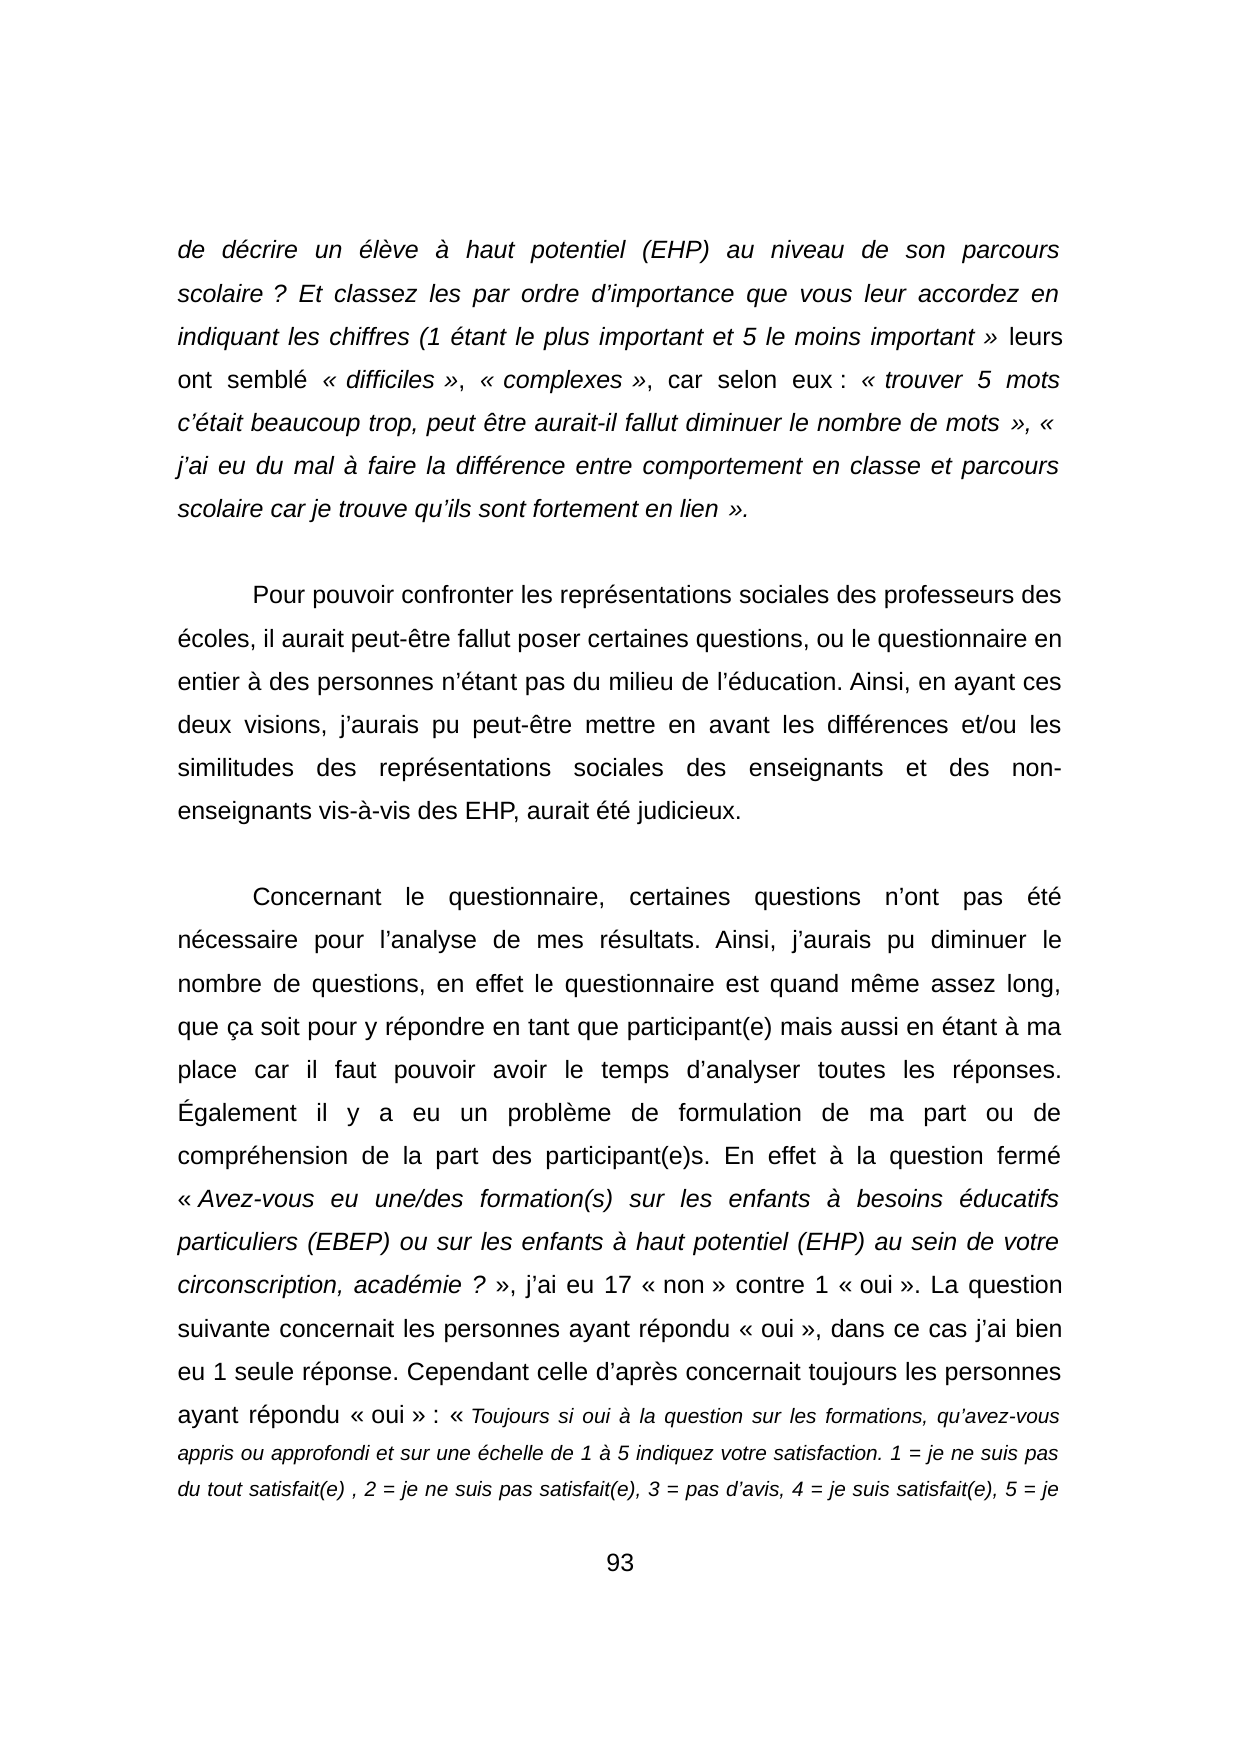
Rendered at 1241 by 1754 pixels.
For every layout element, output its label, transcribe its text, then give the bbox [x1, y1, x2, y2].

text de décrire un élève à haut potentiel (EHP) au niveau de son parcours scolaire ? Et classez les par ordre d’importance que vous leur accordez en indiquant les chiffres (1 étant le plus important et 5 le moins important » leurs ont semblé « difficiles », « complexes », car selon eux : « trouver 5 mots c’était beaucoup trop, peut être aurait-il fallut diminuer le nombre de mots », « j’ai eu du mal à faire la différence entre comportement en classe et parcours scolaire car je trouve qu’ils sont fortement en lien ». [177, 235, 1063, 523]
text Pour pouvoir confronter les représentations sociales des professeurs des écoles, il aurait peut-être fallut poser certaines questions, ou le questionnaire en entier à des personnes n’étant pas du milieu de l’éducation. Ainsi, en ayant ces deux visions, j’aurais pu peut-être mettre en avant les différences et/ou les similitudes des représentations sociales des enseignants et des non-enseignants vis-à-vis des EHP, aurait été judicieux. [177, 580, 1063, 825]
text Concernant le questionnaire, certaines questions n’ont pas été nécessaire pour l’analyse de mes résultats. Ainsi, j’aurais pu diminuer le nombre de questions, en effet le questionnaire est quand même assez long, que ça soit pour y répondre en tant que participant(e) mais aussi en étant à ma place car il faut pouvoir avoir le temps d’analyser toutes les réponses. Également il y a eu un problème de formulation de ma part ou de compréhension de la part des participant(e)s. En effet à la question fermé « Avez-vous eu une/des formation(s) sur les enfants à besoins éducatifs particuliers (EBEP) ou sur les enfants à haut potentiel (EHP) au sein de votre circonscription, académie ? », j’ai eu 17 « non » contre 1 « oui ». La question suivante concernait les personnes ayant répondu « oui », dans ce cas j’ai bien eu 1 seule réponse. Cependant celle d’après concernait toujours les personnes ayant répondu « oui » : « Toujours si oui à la question sur les formations, qu’avez-vous appris ou approfondi et sur une échelle de 1 à 5 indiquez votre satisfaction. 1 = je ne suis pas du tout satisfait(e) , 2 = je ne suis pas satisfait(e), 3 = pas d’avis, 4 = je suis satisfait(e), 5 = je [177, 882, 1063, 1500]
